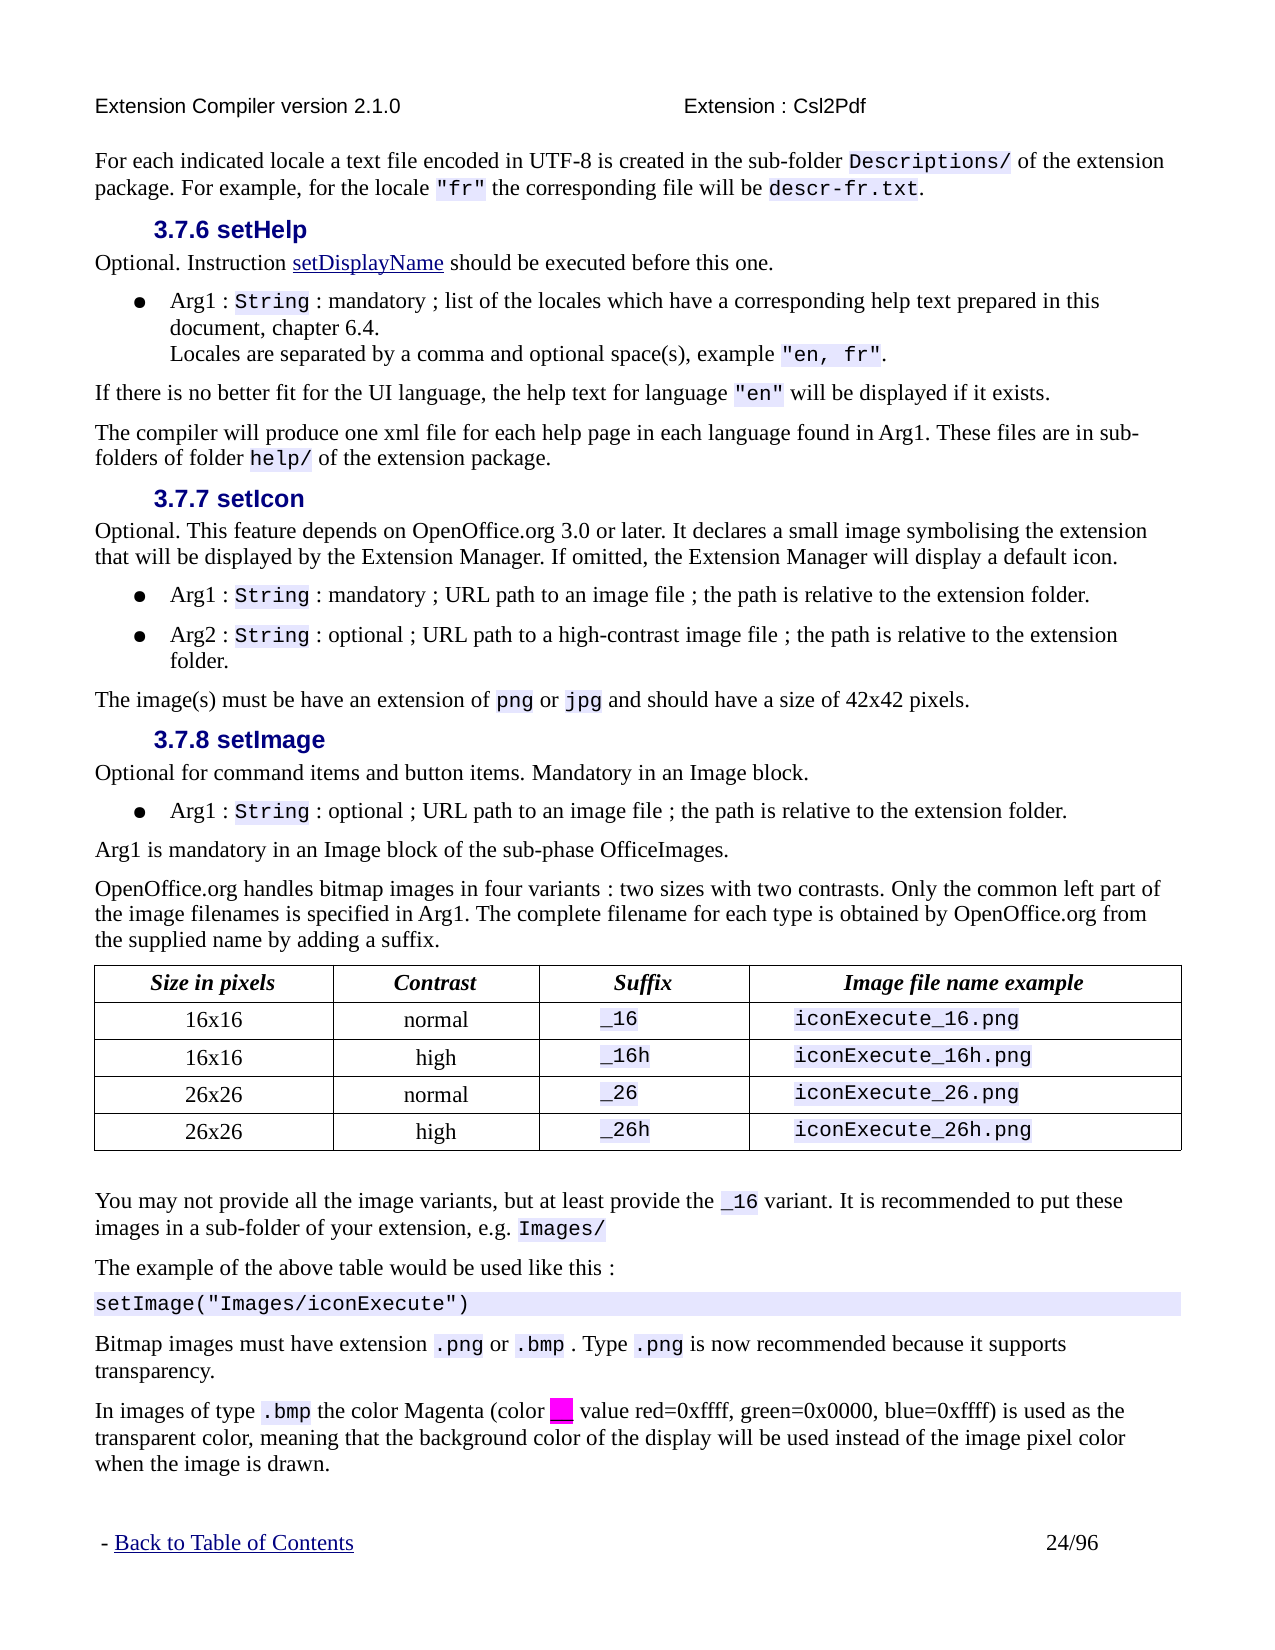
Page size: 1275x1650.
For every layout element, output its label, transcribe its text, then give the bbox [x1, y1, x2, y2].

list Arg1 : String : optional ; URL path to an image file ; the path is relative to the extension folder. [132, 798, 1181, 825]
text Optional for command items and button items. Mandatory in an Image block. [94, 760, 1181, 785]
table_cell high [334, 1040, 539, 1076]
table_cell 16x16 [95, 1040, 333, 1076]
text The compiler will produce one xml file for each help page in each language found in Arg1. These files are in sub-folders of folder help/ of the extension package. [94, 419, 1181, 472]
table_header Suffix [540, 966, 749, 1002]
text Optional. This feature depends on OpenOffice.org 3.0 or later. It declares a small image symbolising the extension that will be displayed by the Extension Manager. If omitted, the Extension Manager will display a default icon. [94, 518, 1181, 569]
table_cell 26x26 [95, 1077, 333, 1113]
text Arg1 is mandatory in an Image block of the sub-phase OfficeImages. [94, 837, 1181, 863]
table_cell iconExecute_16h.png [750, 1040, 1181, 1076]
list Arg1 : String : mandatory ; list of the locales which have a corresponding help text prepared in this document, chapter 6.4. Locales are separated by a comma and optional space(s), example "en, fr". [132, 288, 1181, 367]
table_cell high [334, 1114, 539, 1150]
table_cell iconExecute_26.png [750, 1077, 1181, 1113]
table_header Contrast [334, 966, 539, 1002]
subtitle setImage [153, 726, 1181, 754]
text Bitmap images must have extension .png or .bmp . Type .png is now recommended because it supports transparency. [94, 1331, 1181, 1383]
table_cell _26 [540, 1077, 749, 1113]
table_header Image file name example [750, 966, 1181, 1002]
subtitle setHelp [153, 216, 1181, 244]
text For each indicated locale a text file encoded in UTF-8 is created in the sub-folder Descriptions/ of the extension package. For example, for the locale "fr" the corresponding file will be descr-fr.txt. [94, 147, 1181, 201]
table_cell iconExecute_26h.png [750, 1114, 1181, 1150]
table_cell normal [334, 1003, 539, 1039]
text The image(s) must be have an extension of png or jpg and should have a size of 42x42 pixels. [94, 686, 1181, 713]
table_cell normal [334, 1077, 539, 1113]
text setImage("Images/iconExecute") [94, 1292, 1181, 1316]
text Optional. Instruction setDisplayName should be executed before this one. [94, 250, 1181, 276]
text In images of type .bmp the color Magenta (color __ value red=0xffff, green=0x0000, blue=0xffff) is used as the transparent color, meaning that the background color of the display will be used instead of the image pixel color when the image is drawn. [94, 1398, 1181, 1476]
table_cell _26h [540, 1114, 749, 1150]
table_cell 26x26 [95, 1114, 333, 1150]
text OpenOffice.org handles bitmap images in four variants : two sizes with two contrasts. Only the common left part of the image filenames is specified in Arg1. The complete filename for each type is obtained by OpenOffice.org from the supplied name by adding a suffix. [94, 875, 1181, 952]
table_cell _16 [540, 1003, 749, 1039]
subtitle setIcon [153, 484, 1181, 512]
table_cell 16x16 [95, 1003, 333, 1039]
table_cell iconExecute_16.png [750, 1003, 1181, 1039]
table_header Size in pixels [95, 966, 333, 1002]
list Arg1 : String : mandatory ; URL path to an image file ; the path is relative to the extension folder. [132, 582, 1181, 609]
table_cell _16h [540, 1040, 749, 1076]
text The example of the above table would be used like this : [94, 1254, 1181, 1280]
text If there is no better fit for the UI language, the help text for language "en" will be displayed if it exists. [94, 380, 1181, 407]
list Arg2 : String : optional ; URL path to a high-contrast image file ; the path is relative to the extension folder. [132, 621, 1181, 674]
text You may not provide all the image variants, but at least provide the _16 variant. It is recommended to put these images in a sub-folder of your extension, e.g. Images/ [94, 1188, 1181, 1242]
